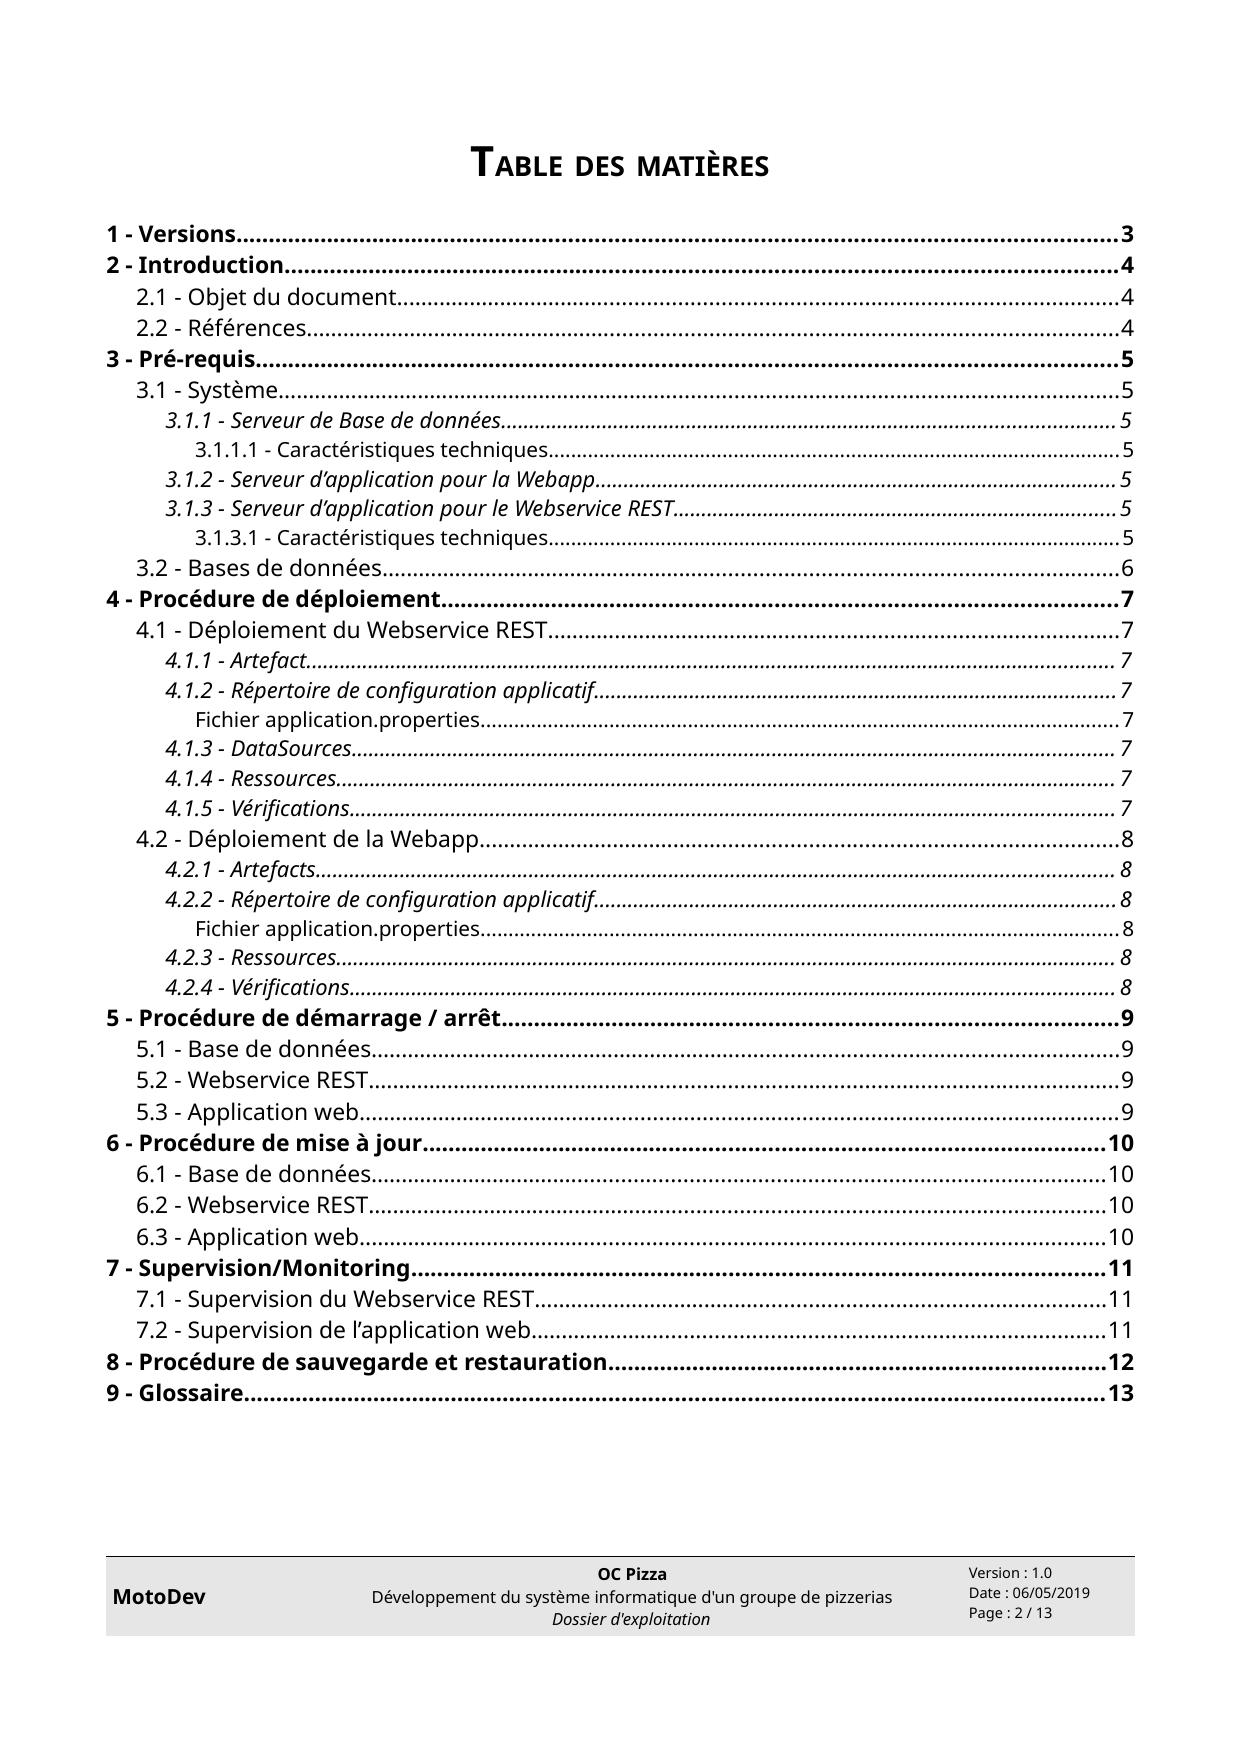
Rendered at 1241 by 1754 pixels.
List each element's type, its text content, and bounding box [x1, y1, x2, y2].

text 5.3 - Application web 9 [136, 1095, 1134, 1127]
text Fichier application.properties 7 [195, 705, 1134, 733]
text 3.1.3.1 - Caractéristiques techniques 5 [195, 523, 1134, 552]
text 4.2 - Déploiement de la Webapp 8 [136, 823, 1134, 854]
text 4.2.3 - Ressources 8 [165, 942, 1134, 972]
text 4.1.2 - Répertoire de configuration applicatif 7 [165, 675, 1134, 705]
text 3.1.2 - Serveur d’application pour la Webapp 5 [165, 464, 1134, 493]
text 5.1 - Base de données 9 [136, 1033, 1134, 1064]
text 4.1.5 - Vérifications 7 [165, 793, 1134, 823]
text 4.1 - Déploiement du Webservice REST 7 [136, 614, 1134, 645]
text 2 - Introduction 4 [106, 249, 1134, 280]
text 7.2 - Supervision de l’application web 11 [136, 1314, 1134, 1345]
text 6.1 - Base de données 10 [136, 1158, 1134, 1189]
text 4 - Procédure de déploiement 7 [106, 583, 1134, 614]
text 2.2 - Références 4 [136, 312, 1134, 343]
text 6.2 - Webservice REST 10 [136, 1189, 1134, 1220]
text 6 - Procédure de mise à jour 10 [106, 1127, 1134, 1158]
text 1 - Versions 3 [106, 218, 1134, 249]
text 4.2.2 - Répertoire de configuration applicatif 8 [165, 884, 1134, 914]
text 9 - Glossaire 13 [106, 1377, 1134, 1408]
text 3 - Pré-requis 5 [106, 343, 1134, 374]
text 3.1 - Système 5 [136, 374, 1134, 405]
text 5 - Procédure de démarrage / arrêt 9 [106, 1002, 1134, 1033]
text 8 - Procédure de sauvegarde et restauration 12 [106, 1345, 1134, 1377]
text 7.1 - Supervision du Webservice REST 11 [136, 1283, 1134, 1314]
text 2.1 - Objet du document 4 [136, 280, 1134, 312]
text 7 - Supervision/Monitoring 11 [106, 1252, 1134, 1283]
text 3.1.1 - Serveur de Base de données 5 [165, 405, 1134, 435]
text 3.1.1.1 - Caractéristiques techniques 5 [195, 435, 1134, 464]
text 4.2.4 - Vérifications 8 [165, 972, 1134, 1002]
text 5.2 - Webservice REST 9 [136, 1064, 1134, 1095]
text 6.3 - Application web 10 [136, 1220, 1134, 1252]
text 4.2.1 - Artefacts 8 [165, 854, 1134, 884]
subtitle Table des matières [106, 132, 1134, 188]
text 4.1.1 - Artefact 7 [165, 645, 1134, 675]
text 3.2 - Bases de données 6 [136, 552, 1134, 583]
text 4.1.3 - DataSources 7 [165, 733, 1134, 763]
text Fichier application.properties 8 [195, 914, 1134, 942]
text 4.1.4 - Ressources 7 [165, 763, 1134, 793]
text 3.1.3 - Serveur d’application pour le Webservice REST 5 [165, 493, 1134, 523]
